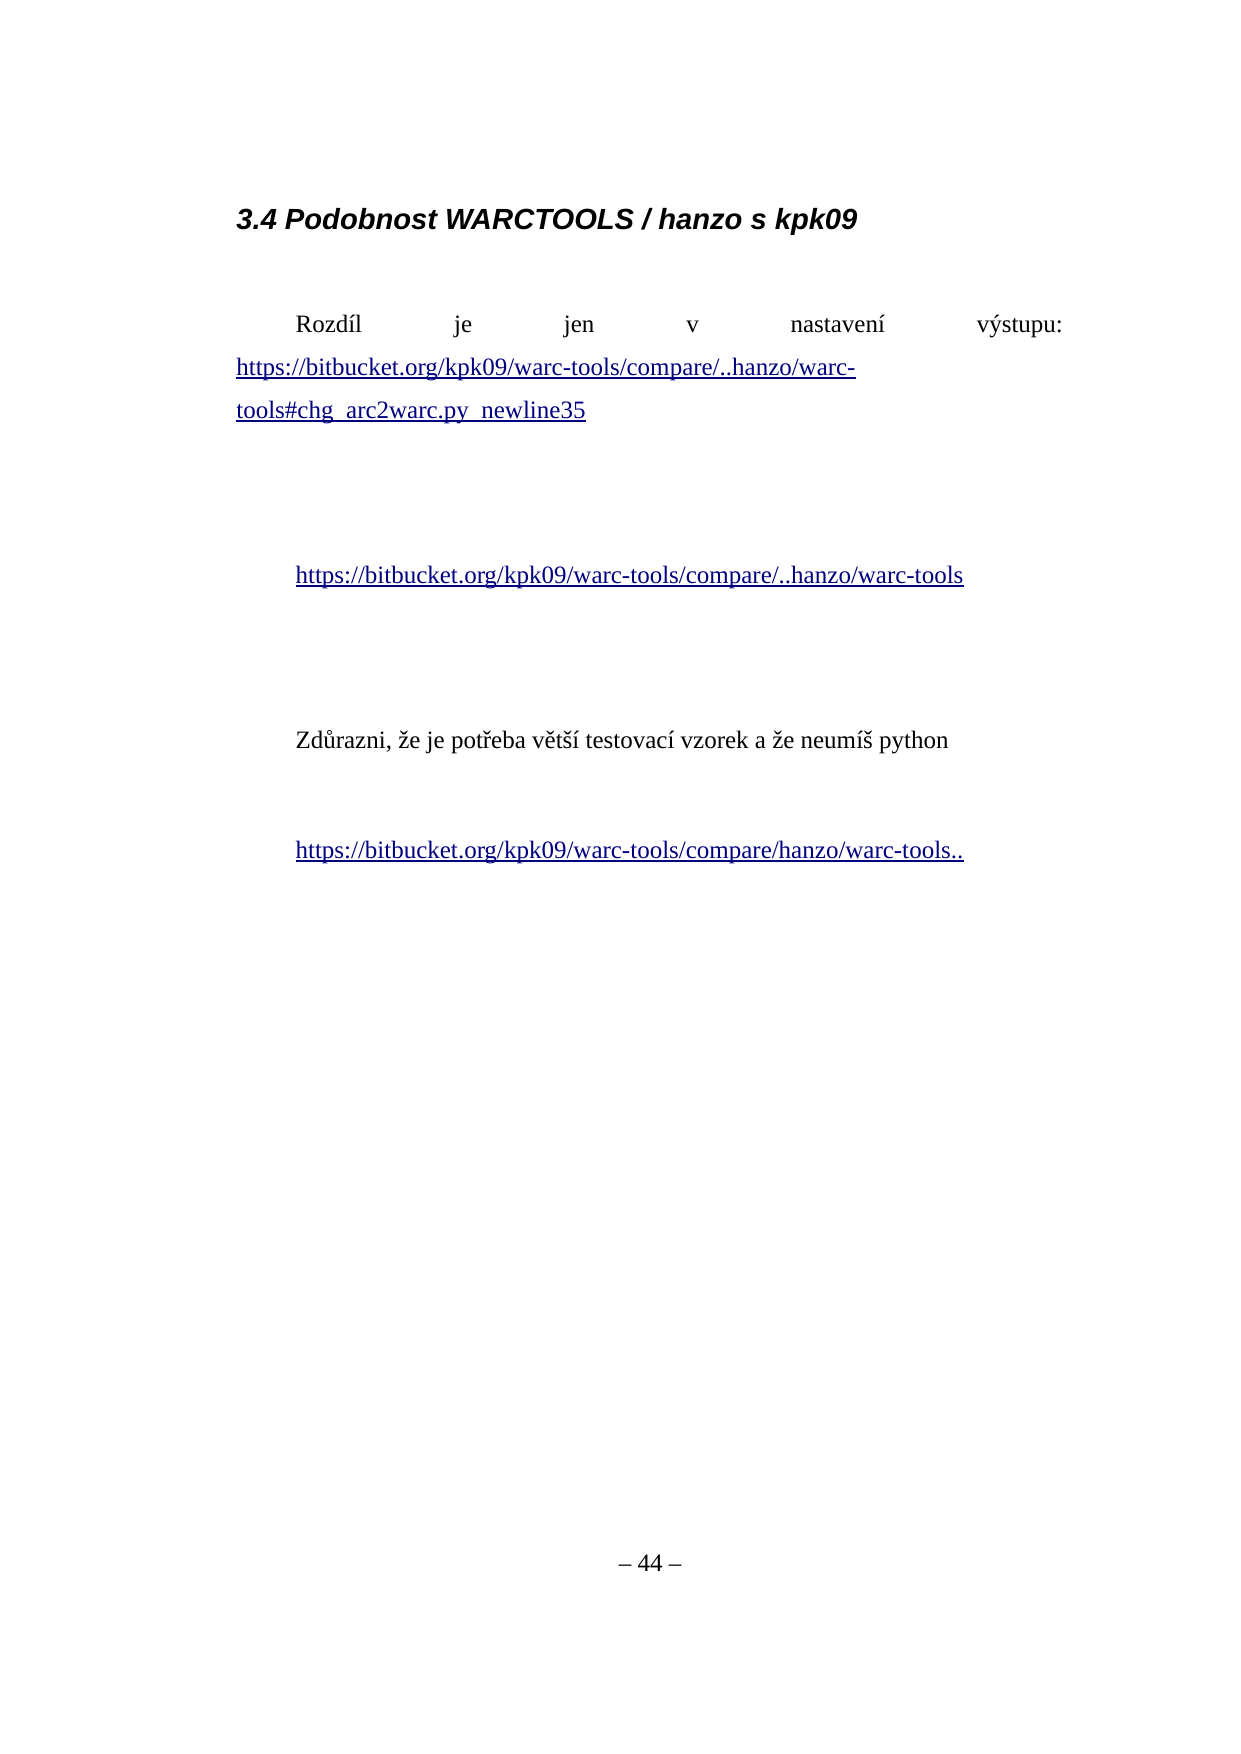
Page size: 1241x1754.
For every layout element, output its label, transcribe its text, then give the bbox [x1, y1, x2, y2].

text https://bitbucket.org/kpk09/warc-tools/compare/..hanzo/warc-tools [236, 560, 1063, 589]
text Rozdíl je jen v nastavení výstupu: https://bitbucket.org/kpk09/warc-tools/compare/..hanzo/warc-tools#chg_arc2warc.py_newline35 [236, 309, 1063, 424]
subtitle 3.4 Podobnost WARCTOOLS / hanzo s kpk09 [236, 202, 1063, 236]
text https://bitbucket.org/kpk09/warc-tools/compare/hanzo/warc-tools.. [236, 835, 1063, 864]
text Zdůrazni, že je potřeba větší testovací vzorek a že neumíš python [236, 725, 1063, 754]
